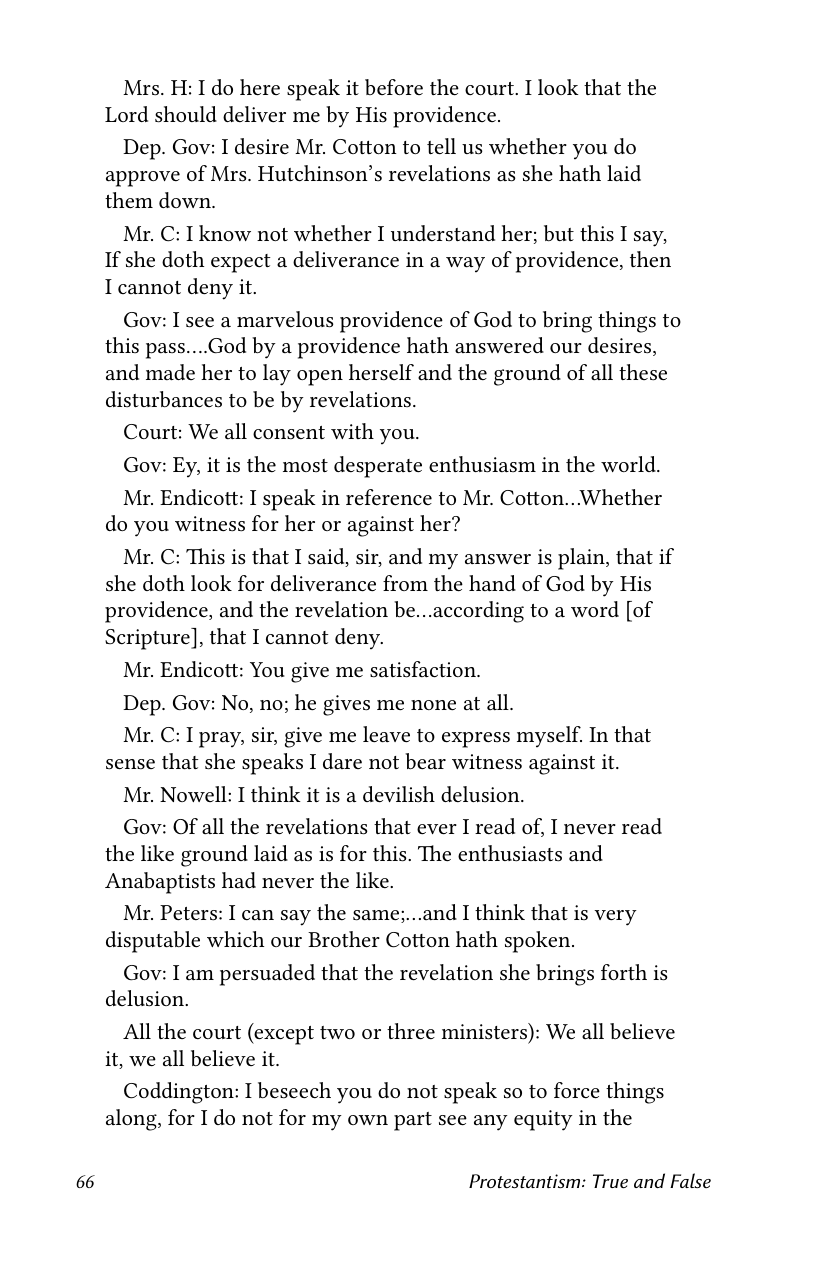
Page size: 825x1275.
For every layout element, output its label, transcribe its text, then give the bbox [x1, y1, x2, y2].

text Mr. C: I pray, sir, give me leave to express myself. In that sense that she speaks I dare not bear witness against it. [105, 722, 682, 775]
text All the court (except two or three ministers): We all believe it, we all believe it. [105, 1019, 682, 1072]
text Gov: Ey, it is the most desperate enthusiasm in the world. [105, 452, 682, 478]
text Mr. C: This is that I said, sir, and my answer is plain, that if she doth look for deliverance from the hand of God by His providence, and the revelation be...according to a word [of Scripture], that I cannot deny. [105, 544, 682, 650]
text Mrs. H: I do here speak it before the court. I look that the Lord should deliver me by His providence. [105, 75, 682, 128]
text Mr. Endicott: You give me satisfaction. [105, 657, 682, 683]
text Mr. C: I know not whether I understand her; but this I say, If she doth expect a deliverance in a way of providence, then I cannot deny it. [105, 220, 682, 300]
text Mr. Peters: I can say the same;...and I think that is very disputable which our Brother Cotton hath spoken. [105, 900, 682, 953]
text Dep. Gov: No, no; he gives me none at all. [105, 689, 682, 716]
text Gov: I see a marvelous providence of God to bring things to this pass….God by a providence hath answered our desires, and made her to lay open herself and the ground of all these disturbances to be by revelations. [105, 306, 682, 413]
text Gov: Of all the revelations that ever I read of, I never read the like ground laid as is for this. The enthusiasts and Anabaptists had never the like. [105, 814, 682, 894]
text Gov: I am persuaded that the revelation she brings forth is delusion. [105, 959, 682, 1012]
text Mr. Nowell: I think it is a devilish delusion. [105, 781, 682, 808]
text Court: We all consent with you. [105, 419, 682, 445]
text Coddington: I beseech you do not speak so to force things along, for I do not for my own part see any equity in the [105, 1078, 682, 1131]
text Dep. Gov: I desire Mr. Cotton to tell us whether you do approve of Mrs. Hutchinson’s revelations as she hath laid them down. [105, 134, 682, 214]
text Mr. Endicott: I speak in reference to Mr. Cotton...Whether do you witness for her or against her? [105, 484, 682, 537]
